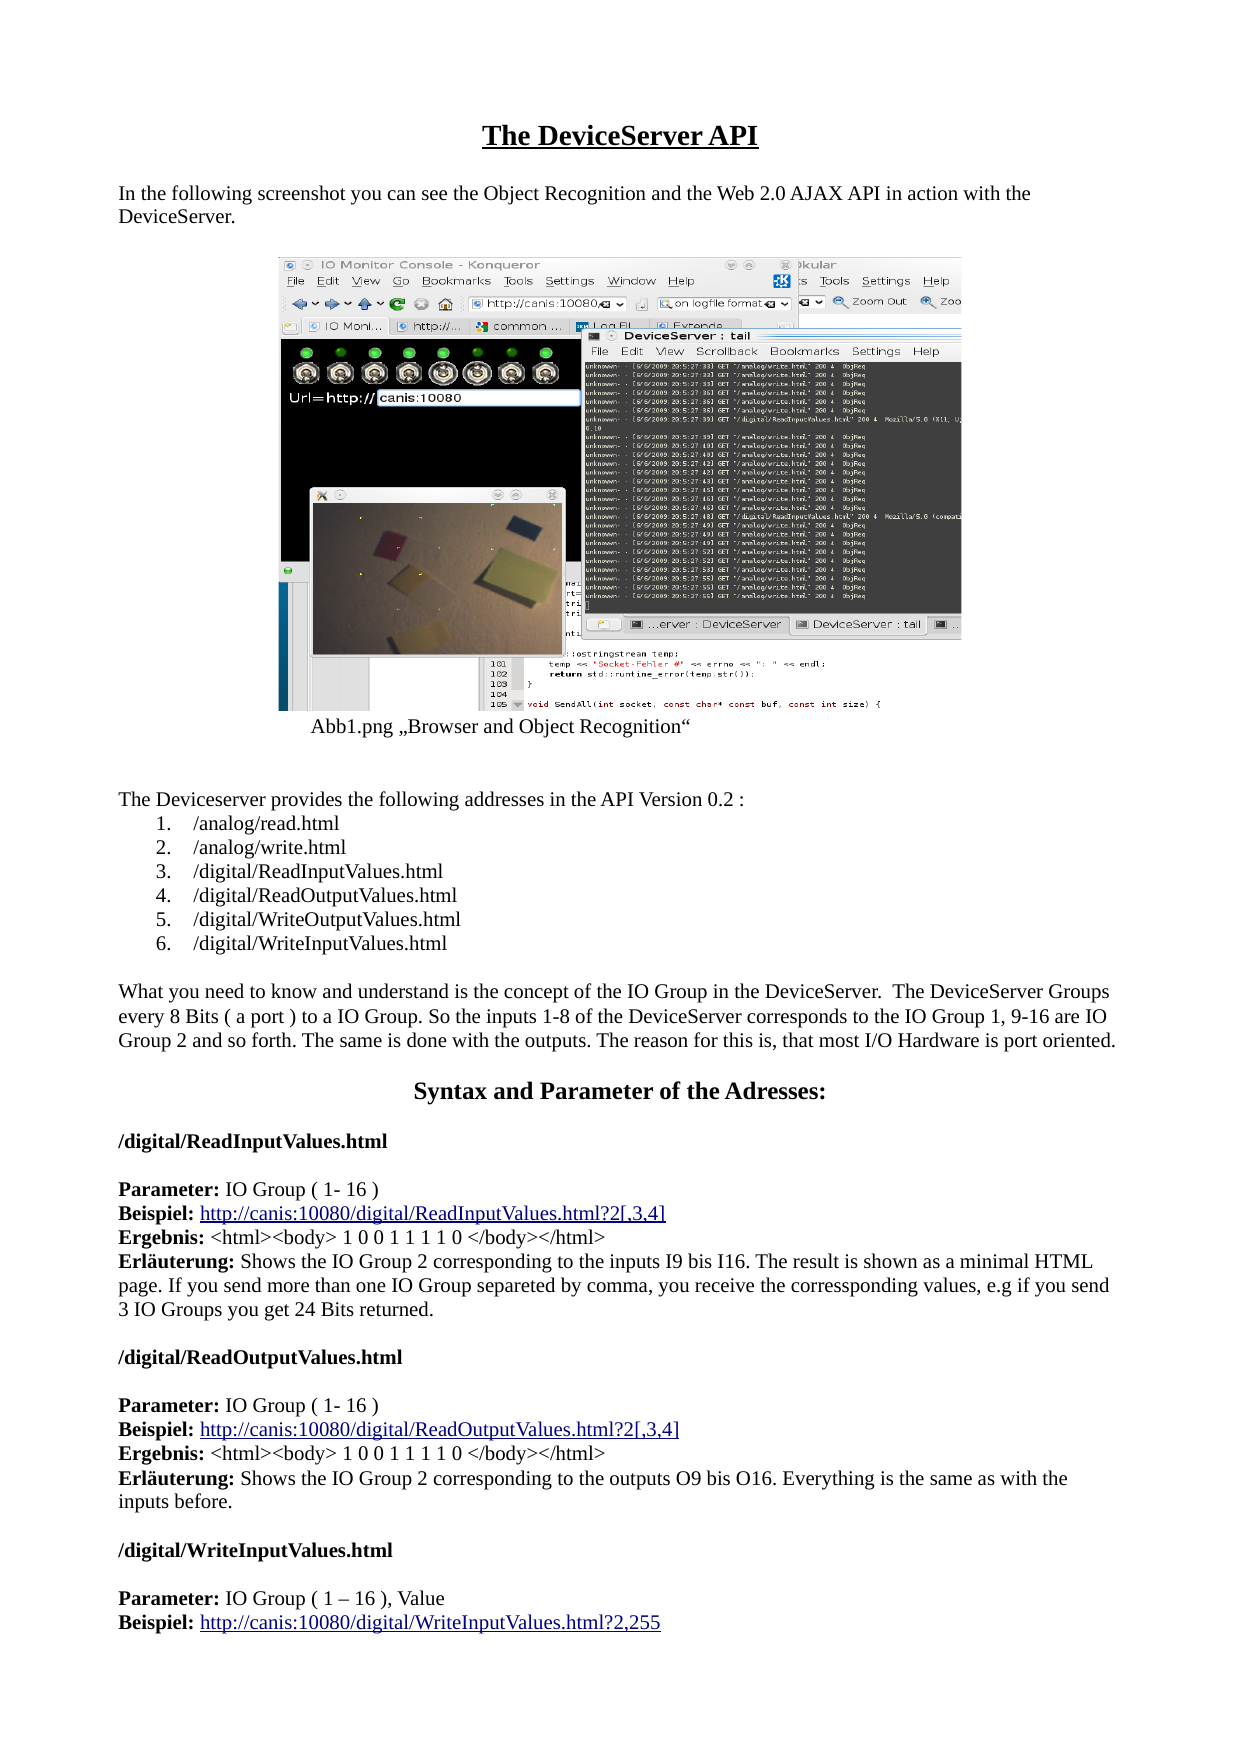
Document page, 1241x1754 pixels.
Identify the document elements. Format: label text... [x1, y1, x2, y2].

picture [278, 257, 962, 711]
list /digital/ReadInputValues.html [156, 859, 1122, 883]
text What you need to know and understand is the concept of the IO Group in the DeviceServer. The DeviceServer Groups every 8 Bits ( a port ) to a IO Group. So the inputs 1-8 of the DeviceServer corresponds to the IO Group 1, 9-16 are IO Group 2 and so forth. The same is done with the outputs. The reason for this is, that most I/O Hardware is port oriented. [118, 979, 1122, 1052]
text Ergebnis: <html><body> 1 0 0 1 1 1 1 0 </body></html> [118, 1225, 1122, 1249]
text Ergebnis: <html><body> 1 0 0 1 1 1 1 0 </body></html> [118, 1441, 1122, 1465]
list /digital/ReadOutputValues.html [156, 883, 1122, 907]
text In the following screenshot you can see the Object Recognition and the Web 2.0 AJAX API in action with the DeviceServer. [118, 180, 1122, 228]
text Parameter: IO Group ( 1- 16 ) [118, 1177, 1122, 1201]
text Syntax and Parameter of the Adresses: [118, 1076, 1122, 1104]
text Erläuterung: Shows the IO Group 2 corresponding to the outputs O9 bis O16. Everything is the same as with the inputs before. [118, 1465, 1122, 1513]
text Beispiel: http://canis:10080/digital/ReadInputValues.html?2[,3,4] [118, 1201, 1122, 1225]
text The DeviceServer API [118, 118, 1122, 152]
text Parameter: IO Group ( 1 – 16 ), Value [118, 1586, 1122, 1610]
text Parameter: IO Group ( 1- 16 ) [118, 1393, 1122, 1417]
text /digital/ReadOutputValues.html [118, 1345, 1122, 1369]
list /analog/read.html [156, 811, 1122, 835]
text The Deviceserver provides the following addresses in the API Version 0.2 : [118, 787, 1122, 811]
list /analog/write.html [156, 835, 1122, 859]
list /digital/WriteInputValues.html [156, 931, 1122, 955]
text /digital/WriteInputValues.html [118, 1538, 1122, 1562]
text Abb1.png „Browser and Object Recognition“ [118, 688, 1122, 739]
text Erläuterung: Shows the IO Group 2 corresponding to the inputs I9 bis I16. The result is shown as a minimal HTML page. If you send more than one IO Group separeted by comma, you receive the corressponding values, e.g if you send 3 IO Groups you get 24 Bits returned. [118, 1249, 1122, 1321]
text Beispiel: http://canis:10080/digital/WriteInputValues.html?2,255 [118, 1610, 1122, 1634]
text Beispiel: http://canis:10080/digital/ReadOutputValues.html?2[,3,4] [118, 1417, 1122, 1441]
list /digital/WriteOutputValues.html [156, 907, 1122, 931]
text /digital/ReadInputValues.html [118, 1128, 1122, 1153]
